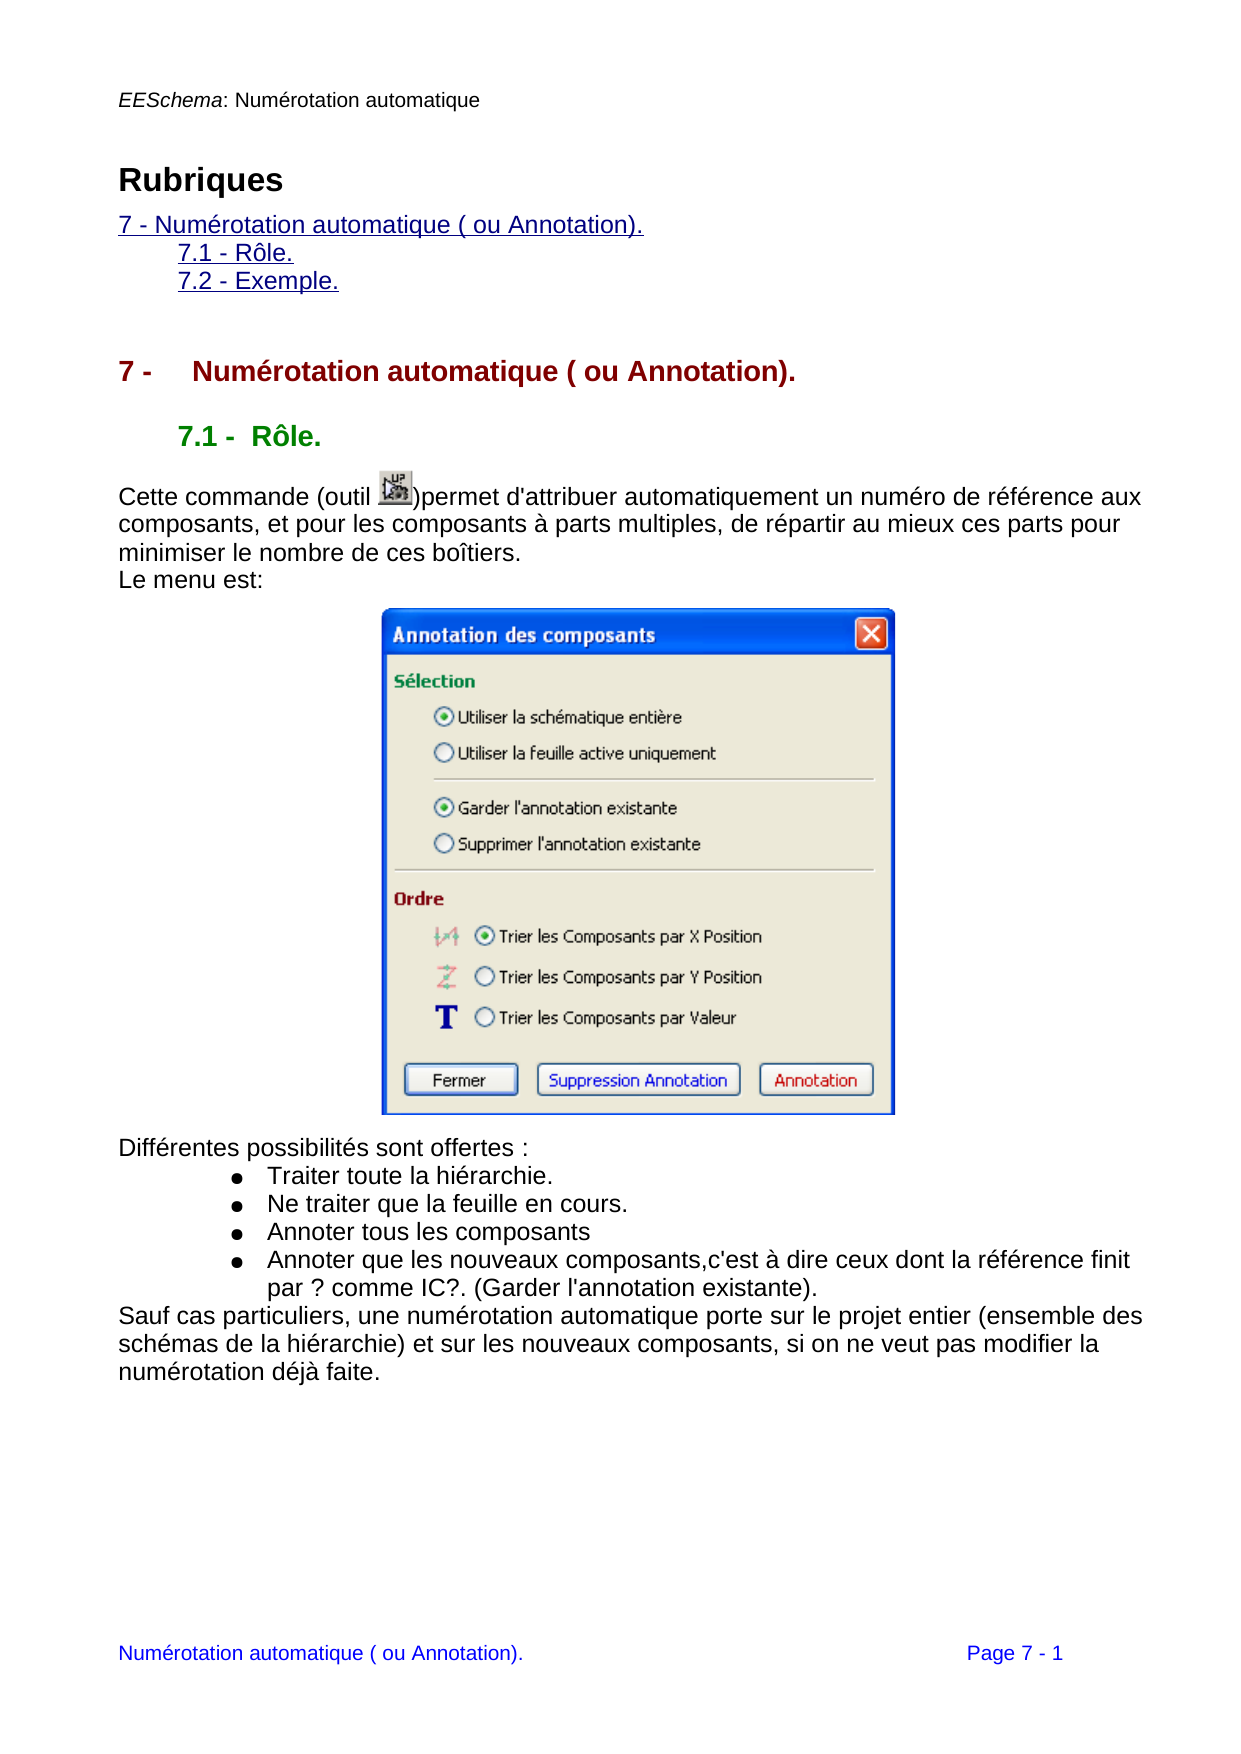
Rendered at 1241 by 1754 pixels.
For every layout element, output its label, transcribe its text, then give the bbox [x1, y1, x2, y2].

subtitle Numérotation automatique ( ou Annotation). [118, 355, 1152, 388]
subtitle Rubriques [118, 161, 1152, 198]
list Annoter que les nouveaux composants,c'est à dire ceux dont la référence finit par ? comme IC?. (Garder l'annotation existante). [229, 1246, 1152, 1302]
subtitle Rôle. [177, 420, 1152, 453]
text 7.1 - Rôle. [177, 239, 1152, 267]
picture [381, 608, 896, 1115]
text 7 - Numérotation automatique ( ou Annotation). [118, 211, 1152, 239]
list Ne traiter que la feuille en cours. [229, 1190, 1152, 1218]
text Sauf cas particuliers, une numérotation automatique porte sur le projet entier (ensemble des schémas de la hiérarchie) et sur les nouveaux composants, si on ne veut pas modifier la numérotation déjà faite. [118, 1302, 1152, 1386]
picture [378, 468, 413, 505]
list Traiter toute la hiérarchie. [229, 1162, 1152, 1190]
text Cette commande (outil )permet d'attribuer automatiquement un numéro de référence aux composants, et pour les composants à parts multiples, de répartir au mieux ces parts pour minimiser le nombre de ces boîtiers. [118, 469, 1152, 566]
list Annoter tous les composants [229, 1218, 1152, 1246]
text 7.2 - Exemple. [177, 267, 1152, 295]
text Le menu est: [118, 566, 1152, 594]
text Différentes possibilités sont offertes : [118, 1134, 1152, 1162]
